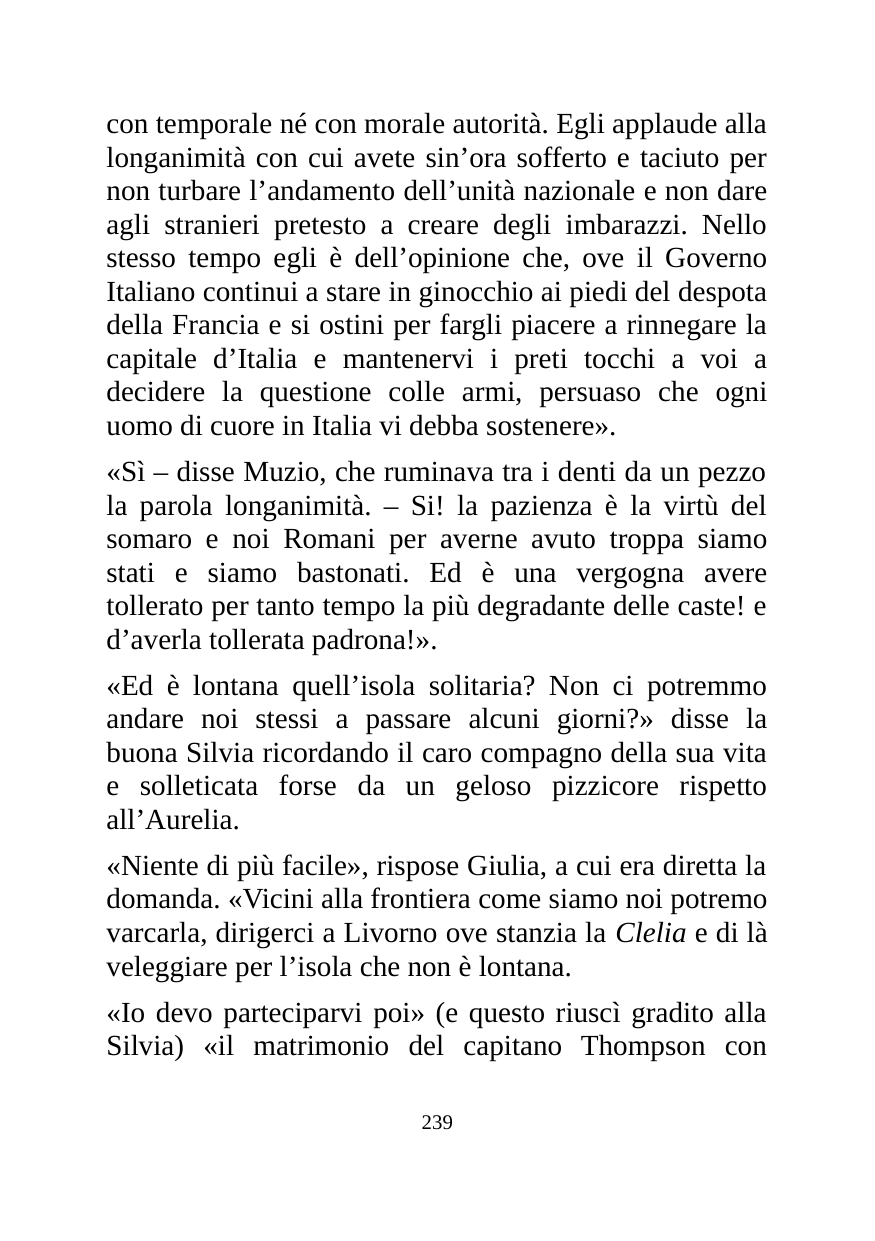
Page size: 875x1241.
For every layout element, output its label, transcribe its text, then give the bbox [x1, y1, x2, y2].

text «Ed è lontana quell’isola solitaria? Non ci potremmo andare noi stessi a passare alcuni giorni?» disse la buona Silvia ricordando il caro compagno della sua vita e solleticata forse da un geloso pizzicore rispetto all’Aurelia. [106, 668, 768, 836]
text «Io devo parteciparvi poi» (e questo riuscì gradito alla Silvia) «il matrimonio del capitano Thompson con [106, 995, 768, 1062]
text «Niente di più facile», rispose Giulia, a cui era diretta la domanda. «Vicini alla frontiera come siamo noi potremo varcarla, dirigerci a Livorno ove stanzia la Clelia e di là veleggiare per l’isola che non è lontana. [106, 848, 768, 982]
text «Sì – disse Muzio, che ruminava tra i denti da un pezzo la parola longanimità. – Si! la pazienza è la virtù del somaro e noi Romani per averne avuto troppa siamo stati e siamo bastonati. Ed è una vergogna avere tollerato per tanto tempo la più degradante delle caste! e d’averla tollerata padrona!». [106, 454, 768, 655]
text con temporale né con morale autorità. Egli applaude alla longanimità con cui avete sin’ora sofferto e taciuto per non turbare l’andamento dell’unità nazionale e non dare agli stranieri pretesto a creare degli imbarazzi. Nello stesso tempo egli è dell’opinione che, ove il Governo Italiano continui a stare in ginocchio ai piedi del despota della Francia e si ostini per fargli piacere a rinnegare la capitale d’Italia e mantenervi i preti tocchi a voi a decidere la questione colle armi, persuaso che ogni uomo di cuore in Italia vi debba sostenere». [106, 106, 768, 442]
